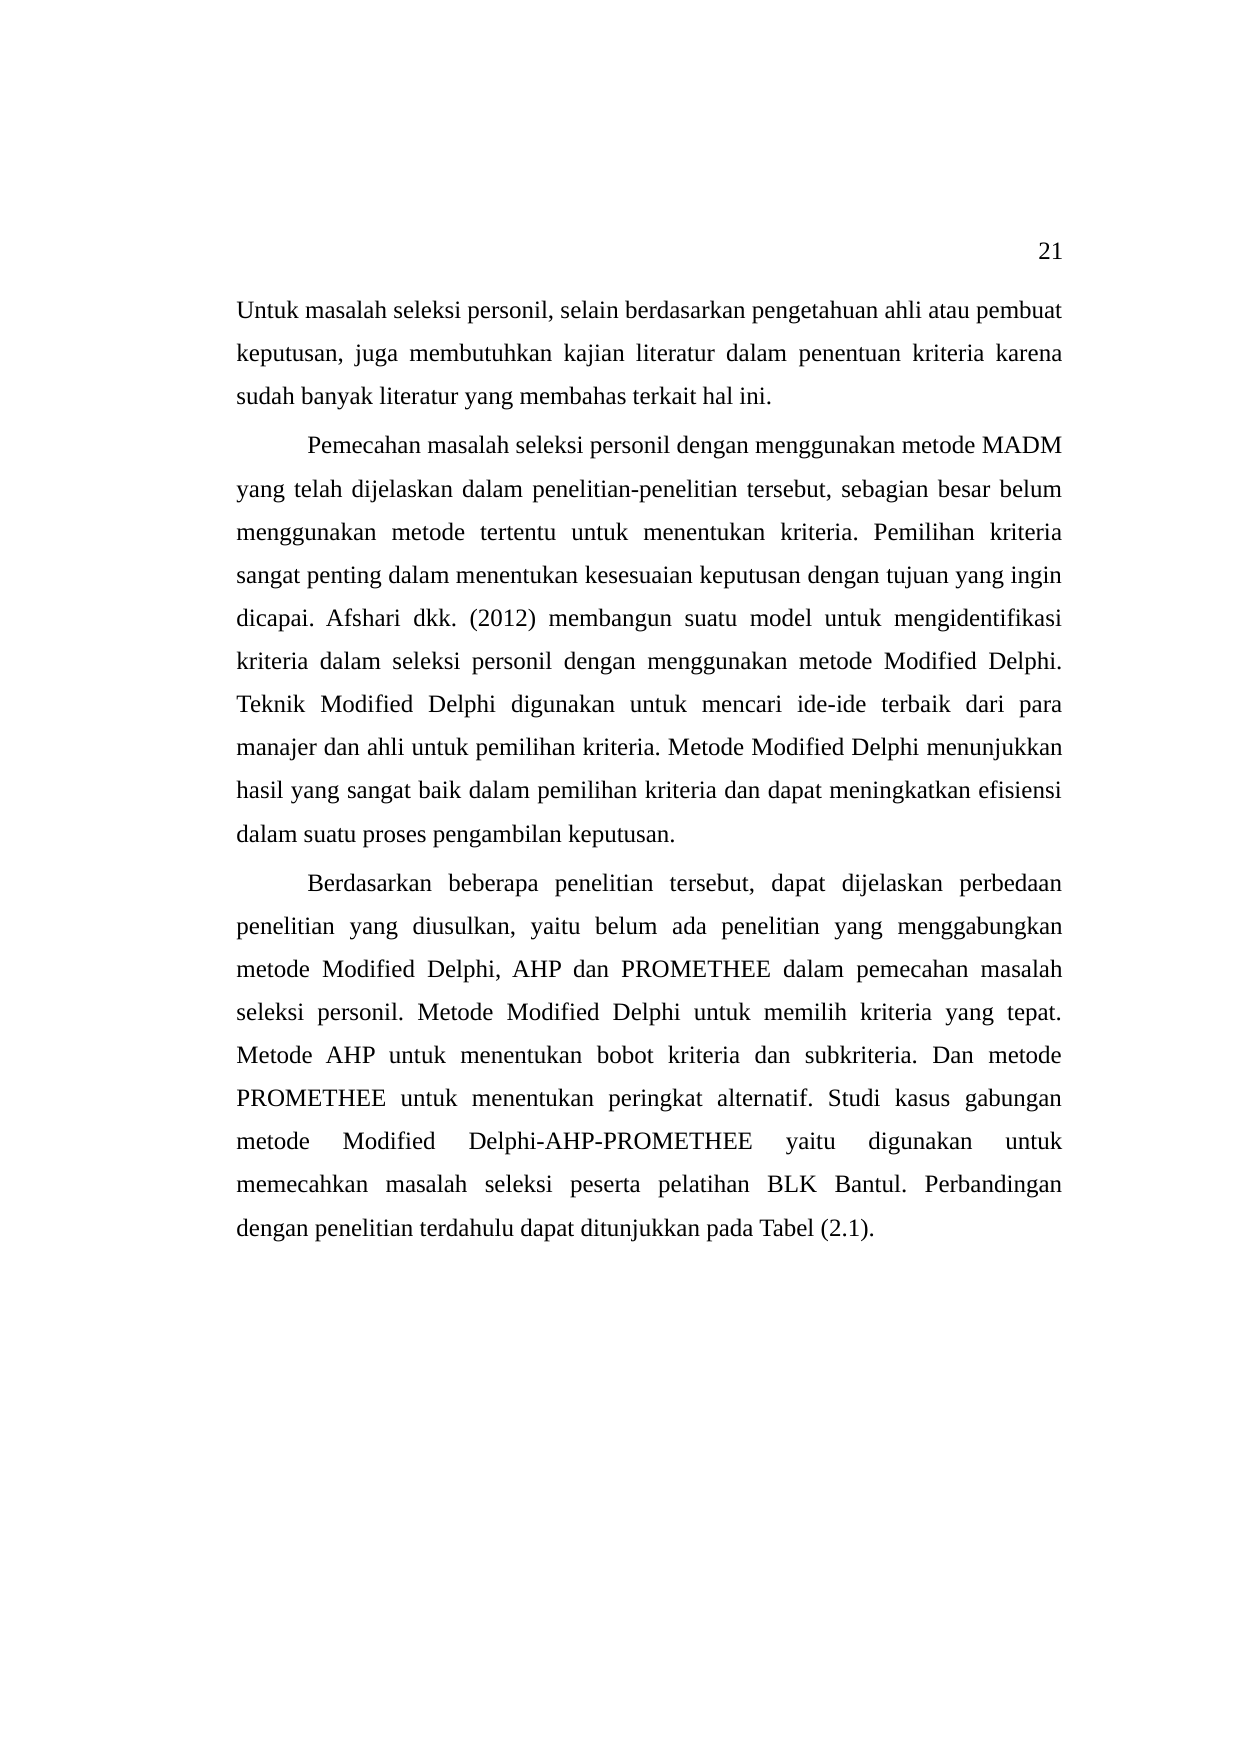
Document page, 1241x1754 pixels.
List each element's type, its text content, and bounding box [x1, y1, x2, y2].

text Berdasarkan beberapa penelitian tersebut, dapat dijelaskan perbedaan penelitian yang diusulkan, yaitu belum ada penelitian yang menggabungkan metode Modified Delphi, AHP dan PROMETHEE dalam pemecahan masalah seleksi personil. Metode Modified Delphi untuk memilih kriteria yang tepat. Metode AHP untuk menentukan bobot kriteria dan subkriteria. Dan metode PROMETHEE untuk menentukan peringkat alternatif. Studi kasus gabungan metode Modified Delphi-AHP-PROMETHEE yaitu digunakan untuk memecahkan masalah seleksi peserta pelatihan BLK Bantul. Perbandingan dengan penelitian terdahulu dapat ditunjukkan pada Tabel (2.1). [236, 868, 1063, 1241]
text Untuk masalah seleksi personil, selain berdasarkan pengetahuan ahli atau pembuat keputusan, juga membutuhkan kajian literatur dalam penentuan kriteria karena sudah banyak literatur yang membahas terkait hal ini. [236, 295, 1063, 410]
text Pemecahan masalah seleksi personil dengan menggunakan metode MADM yang telah dijelaskan dalam penelitian-penelitian tersebut, sebagian besar belum menggunakan metode tertentu untuk menentukan kriteria. Pemilihan kriteria sangat penting dalam menentukan kesesuaian keputusan dengan tujuan yang ingin dicapai. Afshari dkk. (2012) membangun suatu model untuk mengidentifikasi kriteria dalam seleksi personil dengan menggunakan metode Modified Delphi. Teknik Modified Delphi digunakan untuk mencari ide-ide terbaik dari para manajer dan ahli untuk pemilihan kriteria. Metode Modified Delphi menunjukkan hasil yang sangat baik dalam pemilihan kriteria dan dapat meningkatkan efisiensi dalam suatu proses pengambilan keputusan. [236, 431, 1063, 847]
